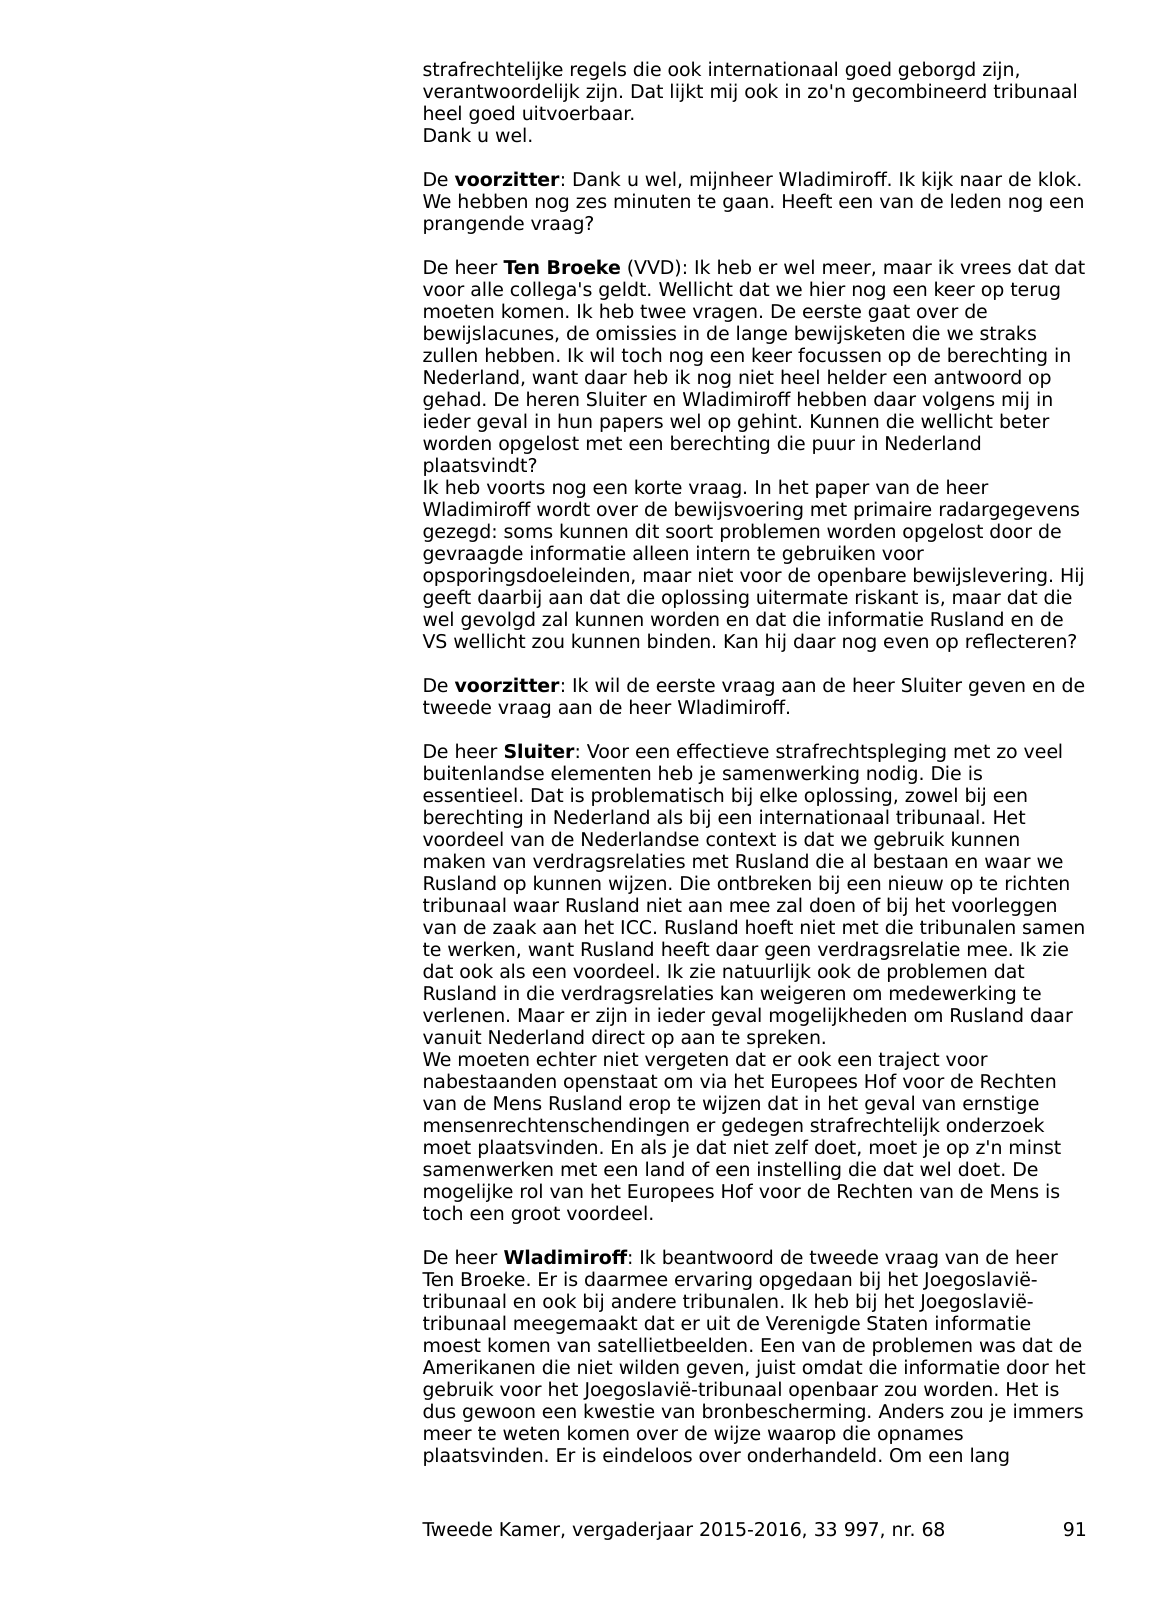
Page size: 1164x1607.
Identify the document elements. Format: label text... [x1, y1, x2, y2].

text De voorzitter: Dank u wel, mijnheer Wladimiroff. Ik kijk naar de klok. We hebben nog zes minuten te gaan. Heeft een van de leden nog een prangende vraag? [422, 169, 1087, 235]
text De voorzitter: Ik wil de eerste vraag aan de heer Sluiter geven en de tweede vraag aan de heer Wladimiroff. [422, 675, 1087, 719]
text We moeten echter niet vergeten dat er ook een traject voor nabestaanden openstaat om via het Europees Hof voor de Rechten van de Mens Rusland erop te wijzen dat in het geval van ernstige mensenrechtenschendingen er gedegen strafrechtelijk onderzoek moet plaatsvinden. En als je dat niet zelf doet, moet je op z'n minst samenwerken met een land of een instelling die dat wel doet. De mogelijke rol van het Europees Hof voor de Rechten van de Mens is toch een groot voordeel. [422, 1049, 1087, 1225]
text Dank u wel. [422, 125, 1087, 147]
text Ik heb voorts nog een korte vraag. In het paper van de heer Wladimiroff wordt over de bewijsvoering met primaire radargegevens gezegd: soms kunnen dit soort problemen worden opgelost door de gevraagde informatie alleen intern te gebruiken voor opsporingsdoeleinden, maar niet voor de openbare bewijslevering. Hij geeft daarbij aan dat die oplossing uitermate riskant is, maar dat die wel gevolgd zal kunnen worden en dat die informatie Rusland en de VS wellicht zou kunnen binden. Kan hij daar nog even op reflecteren? [422, 477, 1087, 653]
text De heer Wladimiroff: Ik beantwoord de tweede vraag van de heer Ten Broeke. Er is daarmee ervaring opgedaan bij het Joegoslavië-tribunaal en ook bij andere tribunalen. Ik heb bij het Joegoslavië-tribunaal meegemaakt dat er uit de Verenigde Staten informatie moest komen van satellietbeelden. Een van de problemen was dat de Amerikanen die niet wilden geven, juist omdat die informatie door het gebruik voor het Joegoslavië-tribunaal openbaar zou worden. Het is dus gewoon een kwestie van bronbescherming. Anders zou je immers meer te weten komen over de wijze waarop die opnames plaatsvinden. Er is eindeloos over onderhandeld. Om een lang [422, 1247, 1087, 1467]
text De heer Ten Broeke (VVD): Ik heb er wel meer, maar ik vrees dat dat voor alle collega's geldt. Wellicht dat we hier nog een keer op terug moeten komen. Ik heb twee vragen. De eerste gaat over de bewijslacunes, de omissies in de lange bewijsketen die we straks zullen hebben. Ik wil toch nog een keer focussen op de berechting in Nederland, want daar heb ik nog niet heel helder een antwoord op gehad. De heren Sluiter en Wladimiroff hebben daar volgens mij in ieder geval in hun papers wel op gehint. Kunnen die wellicht beter worden opgelost met een berechting die puur in Nederland plaatsvindt? [422, 257, 1087, 477]
text De heer Sluiter: Voor een effectieve strafrechtspleging met zo veel buitenlandse elementen heb je samenwerking nodig. Die is essentieel. Dat is problematisch bij elke oplossing, zowel bij een berechting in Nederland als bij een internationaal tribunaal. Het voordeel van de Nederlandse context is dat we gebruik kunnen maken van verdragsrelaties met Rusland die al bestaan en waar we Rusland op kunnen wijzen. Die ontbreken bij een nieuw op te richten tribunaal waar Rusland niet aan mee zal doen of bij het voorleggen van de zaak aan het ICC. Rusland hoeft niet met die tribunalen samen te werken, want Rusland heeft daar geen verdragsrelatie mee. Ik zie dat ook als een voordeel. Ik zie natuurlijk ook de problemen dat Rusland in die verdragsrelaties kan weigeren om medewerking te verlenen. Maar er zijn in ieder geval mogelijkheden om Rusland daar vanuit Nederland direct op aan te spreken. [422, 741, 1087, 1049]
text strafrechtelijke regels die ook internationaal goed geborgd zijn, verantwoordelijk zijn. Dat lijkt mij ook in zo'n gecombineerd tribunaal heel goed uitvoerbaar. [422, 59, 1087, 125]
